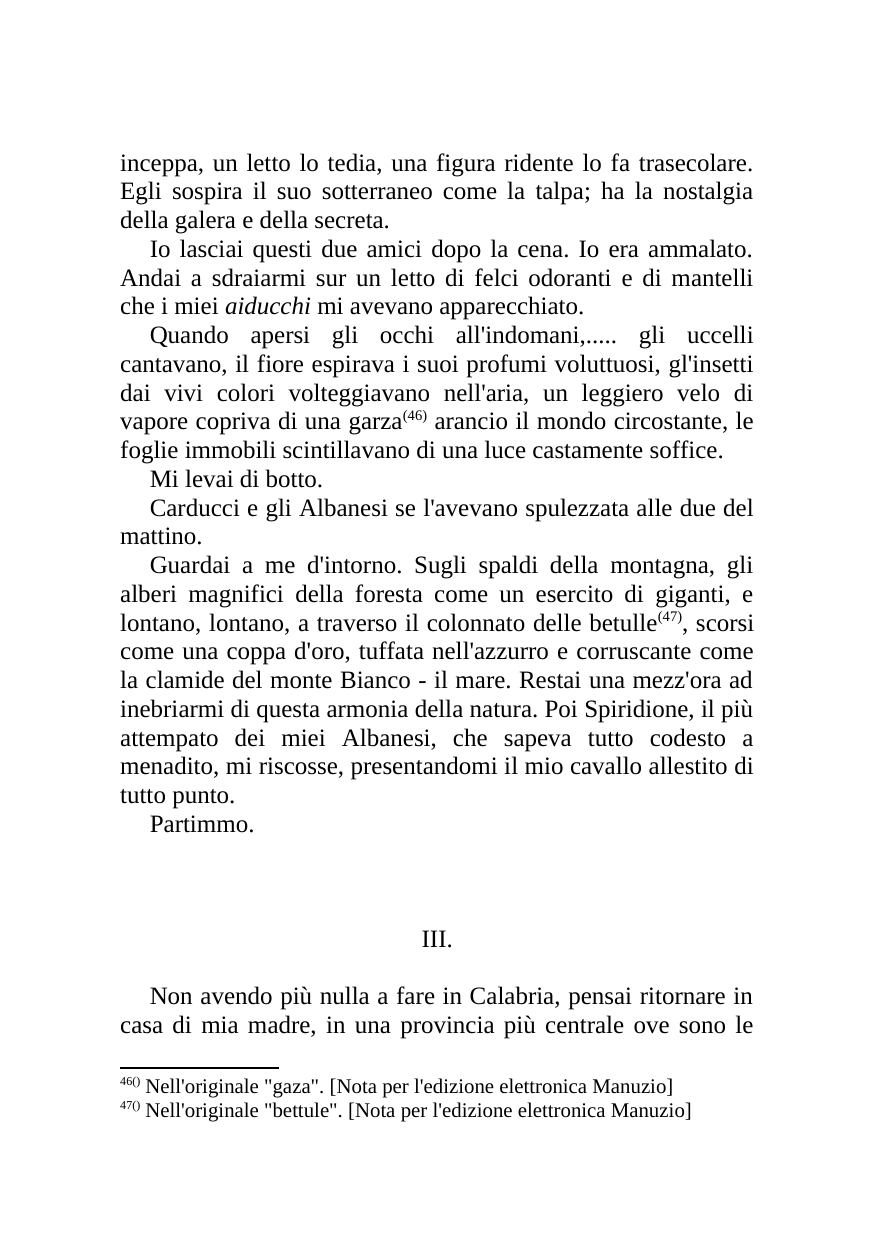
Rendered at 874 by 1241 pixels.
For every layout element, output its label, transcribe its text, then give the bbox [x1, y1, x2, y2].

text inceppa, un letto lo tedia, una figura ridente lo fa trasecolare. Egli sospira il suo sotterraneo come la talpa; ha la nostalgia della galera e della secreta. [120, 148, 754, 234]
text Guardai a me d'intorno. Sugli spaldi della montagna, gli alberi magnifici della foresta come un esercito di giganti, e lontano, lontano, a traverso il colonnato delle betulle(), scorsi come una coppa d'oro, tuffata nell'azzurro e corruscante come la clamide del monte Bianco - il mare. Restai una mezz'ora ad inebriarmi di questa armonia della natura. Poi Spiridione, il più attempato dei miei Albanesi, che sapeva tutto codesto a menadito, mi riscosse, presentandomi il mio cavallo allestito di tutto punto. [120, 550, 754, 809]
text III. [120, 924, 754, 953]
text Quando apersi gli occhi all'indomani,..... gli uccelli cantavano, il fiore espirava i suoi profumi voluttuosi, gl'insetti dai vivi colori volteggiavano nell'aria, un leggiero velo di vapore copriva di una garza() arancio il mondo circostante, le foglie immobili scintillavano di una luce castamente soffice. [120, 320, 754, 464]
text () Nell'originale "gaza". [Nota per l'edizione elettronica Manuzio] [120, 1074, 754, 1098]
text () Nell'originale "bettule". [Nota per l'edizione elettronica Manuzio] [120, 1098, 754, 1122]
text Io lasciai questi due amici dopo la cena. Io era ammalato. Andai a sdraiarmi sur un letto di felci odoranti e di mantelli che i miei aiducchi mi avevano apparecchiato. [120, 234, 754, 320]
text Non avendo più nulla a fare in Calabria, pensai ritornare in casa di mia madre, in una provincia più centrale ove sono le [120, 981, 754, 1039]
text Carducci e gli Albanesi se l'avevano spulezzata alle due del mattino. [120, 493, 754, 550]
text Partimmo. [120, 809, 754, 838]
text Mi levai di botto. [120, 464, 754, 493]
